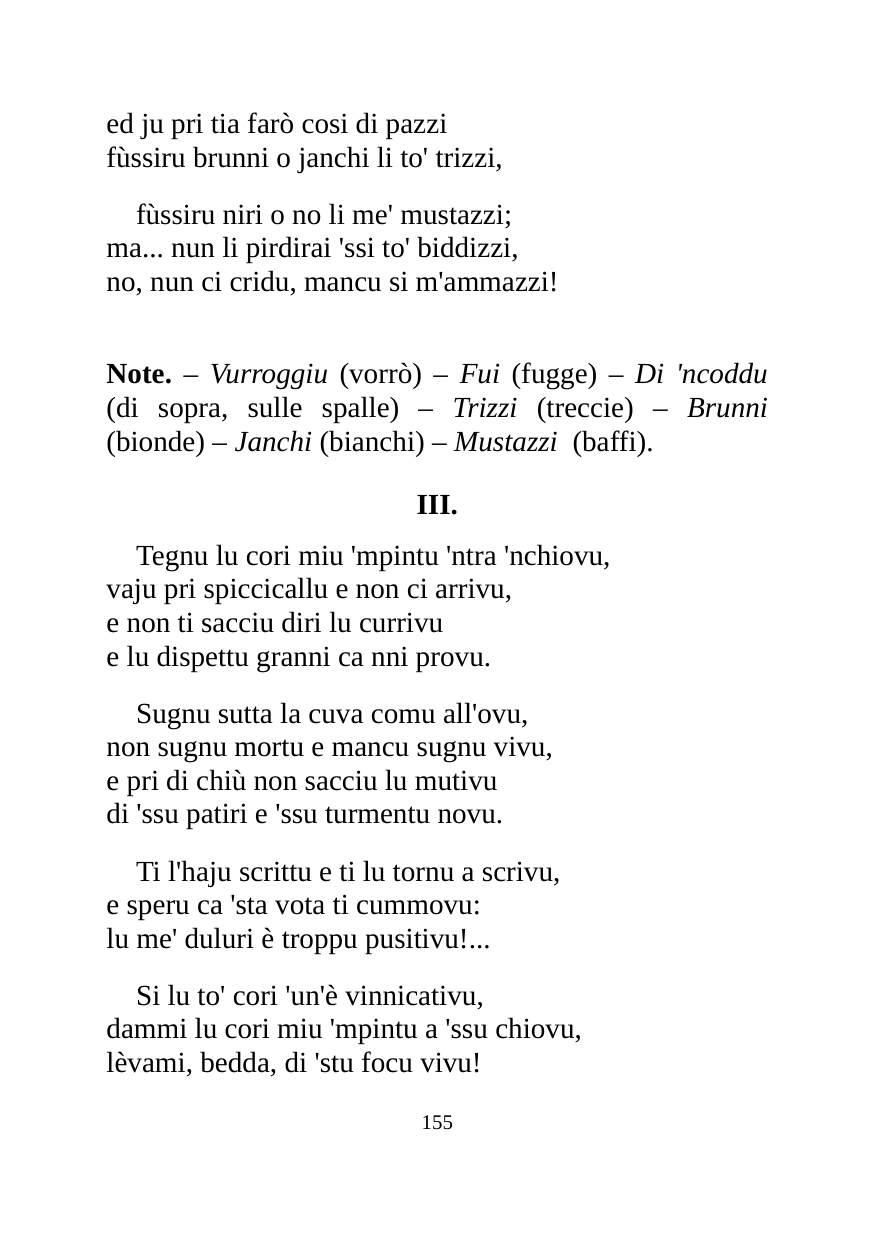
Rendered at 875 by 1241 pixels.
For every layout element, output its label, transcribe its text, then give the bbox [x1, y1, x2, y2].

text lu me' duluri è troppu pusitivu!... [106, 921, 768, 954]
text e pri di chiù non sacciu lu mutivu [106, 763, 768, 796]
text lèvami, bedda, di 'stu focu vivu! [106, 1045, 768, 1078]
text di 'ssu patiri e 'ssu turmentu novu. [106, 796, 768, 830]
text Note. – Vurroggiu (vorrò) – Fui (fugge) – Di 'ncoddu (di sopra, sulle spalle) – Trizzi (treccie) – Brunni (bionde) – Janchi (bianchi) – Mustazzi (baffi). [106, 357, 768, 457]
text Ti l'haju scrittu e ti lu tornu a scrivu, [106, 854, 768, 887]
text III. [106, 487, 768, 520]
text e speru ca 'sta vota ti cummovu: [106, 887, 768, 921]
text e lu dispettu granni ca nni provu. [106, 639, 768, 672]
text e non ti sacciu diri lu currivu [106, 605, 768, 639]
text non sugnu mortu e mancu sugnu vivu, [106, 729, 768, 763]
text Si lu to' cori 'un'è vinnicativu, [106, 978, 768, 1011]
text fùssiru niri o no li me' mustazzi; [106, 197, 768, 231]
text vaju pri spiccicallu e non ci arrivu, [106, 572, 768, 605]
text Sugnu sutta la cuva comu all'ovu, [106, 696, 768, 729]
text Tegnu lu cori miu 'mpintu 'ntra 'nchiovu, [106, 538, 768, 572]
text ed ju pri tia farò cosi di pazzi [106, 106, 768, 140]
text fùssiru brunni o janchi li to' trizzi, [106, 140, 768, 173]
text ma... nun li pirdirai 'ssi to' biddizzi, [106, 231, 768, 264]
text dammi lu cori miu 'mpintu a 'ssu chiovu, [106, 1011, 768, 1045]
text no, nun ci cridu, mancu si m'ammazzi! [106, 264, 768, 298]
